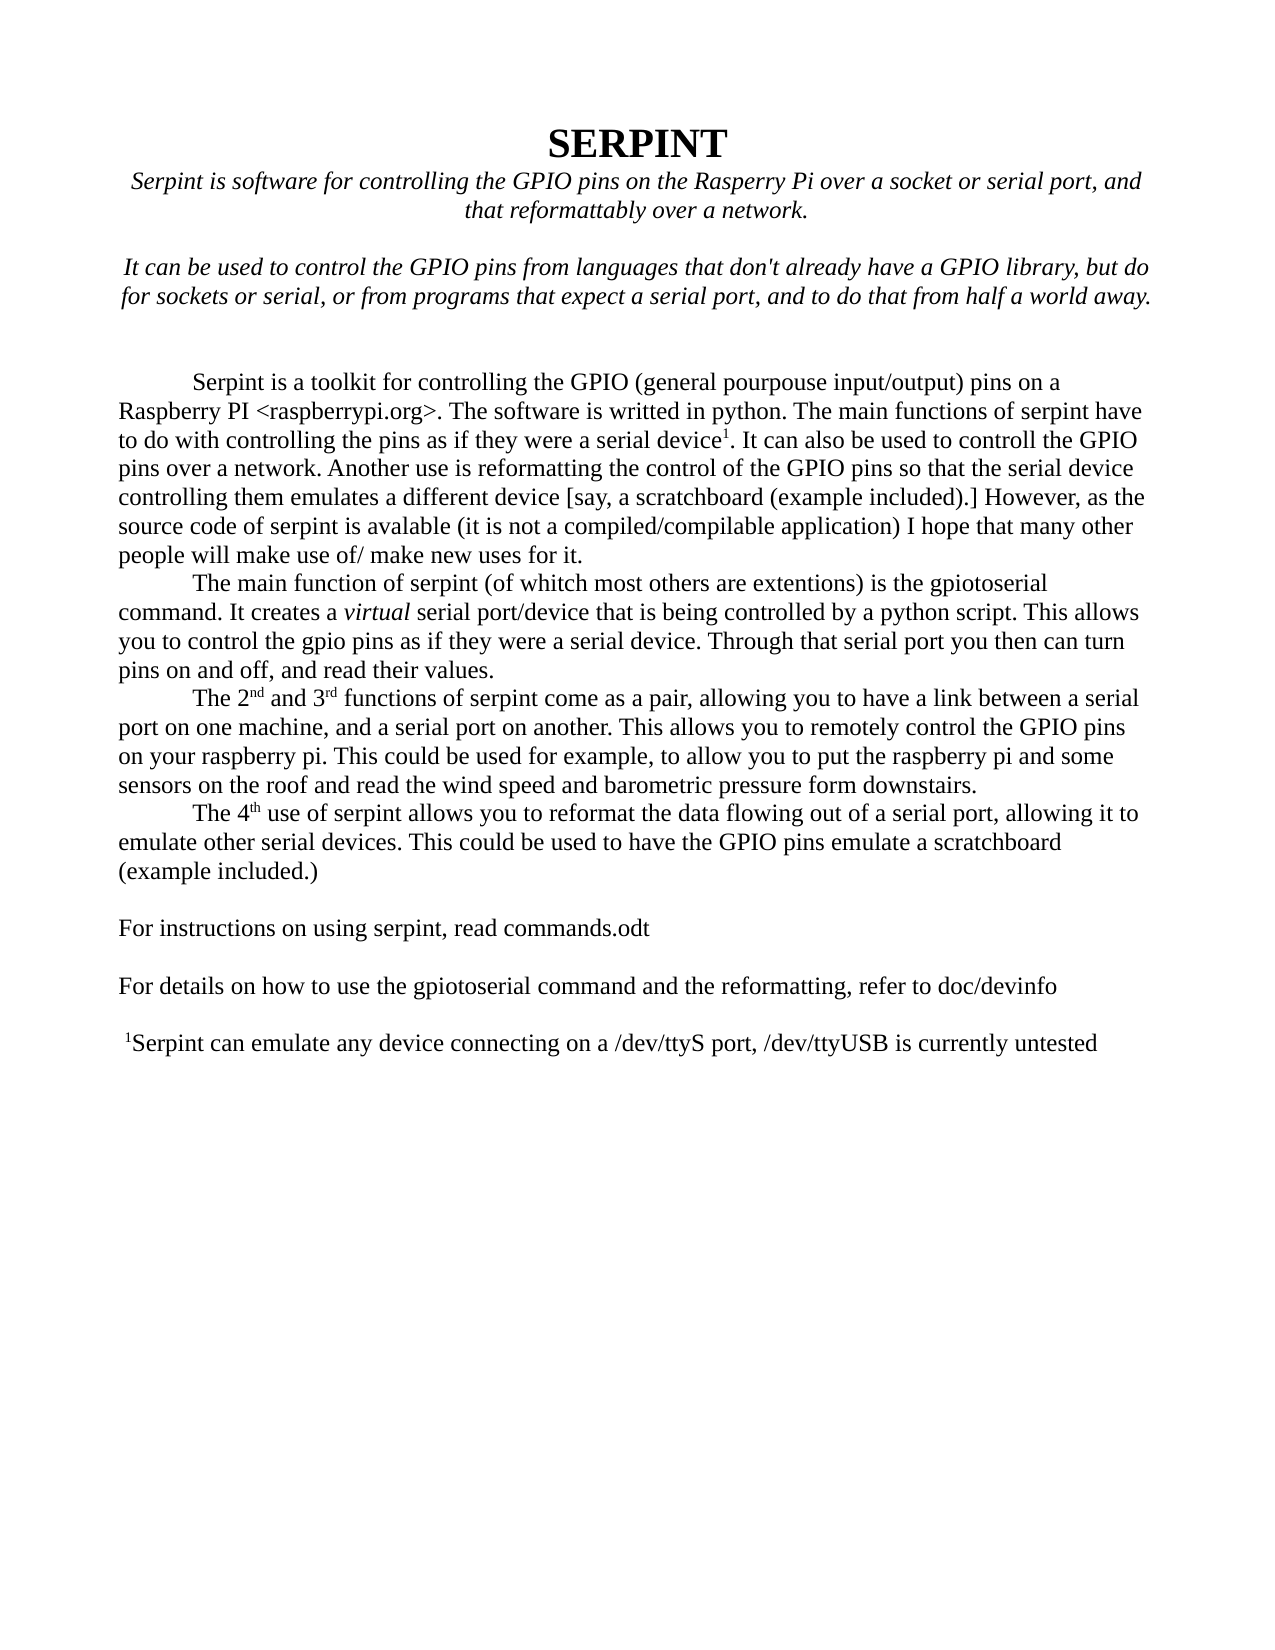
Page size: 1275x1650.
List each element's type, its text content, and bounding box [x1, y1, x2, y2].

text Serpint is software for controlling the GPIO pins on the Rasperry Pi over a socket or serial port, and that reformattably over a network. [118, 166, 1157, 223]
text For details on how to use the gpiotoserial command and the reformatting, refer to doc/devinfo [118, 971, 1157, 1000]
text The main function of serpint (of whitch most others are extentions) is the gpiotoserial command. It creates a virtual serial port/device that is being controlled by a python script. This allows you to control the gpio pins as if they were a serial device. Through that serial port you then can turn pins on and off, and read their values. [118, 568, 1157, 683]
text 1Serpint can emulate any device connecting on a /dev/ttyS port, /dev/ttyUSB is currently untested [118, 1028, 1157, 1057]
text SERPINT [118, 118, 1157, 166]
text It can be used to control the GPIO pins from languages that don't already have a GPIO library, but do for sockets or serial, or from programs that expect a serial port, and to do that from half a world away. [118, 252, 1157, 310]
text The 2nd and 3rd functions of serpint come as a pair, allowing you to have a link between a serial port on one machine, and a serial port on another. This allows you to remotely control the GPIO pins on your raspberry pi. This could be used for example, to allow you to put the raspberry pi and some sensors on the roof and read the wind speed and barometric pressure form downstairs. [118, 683, 1157, 798]
text For instructions on using serpint, read commands.odt [118, 913, 1157, 942]
text The 4th use of serpint allows you to reformat the data flowing out of a serial port, allowing it to emulate other serial devices. This could be used to have the GPIO pins emulate a scratchboard (example included.) [118, 798, 1157, 885]
text Serpint is a toolkit for controlling the GPIO (general pourpouse input/output) pins on a Raspberry PI <raspberrypi.org>. The software is writted in python. The main functions of serpint have to do with controlling the pins as if they were a serial device1. It can also be used to controll the GPIO pins over a network. Another use is reformatting the control of the GPIO pins so that the serial device controlling them emulates a different device [say, a scratchboard (example included).] However, as the source code of serpint is avalable (it is not a compiled/compilable application) I hope that many other people will make use of/ make new uses for it. [118, 367, 1157, 568]
